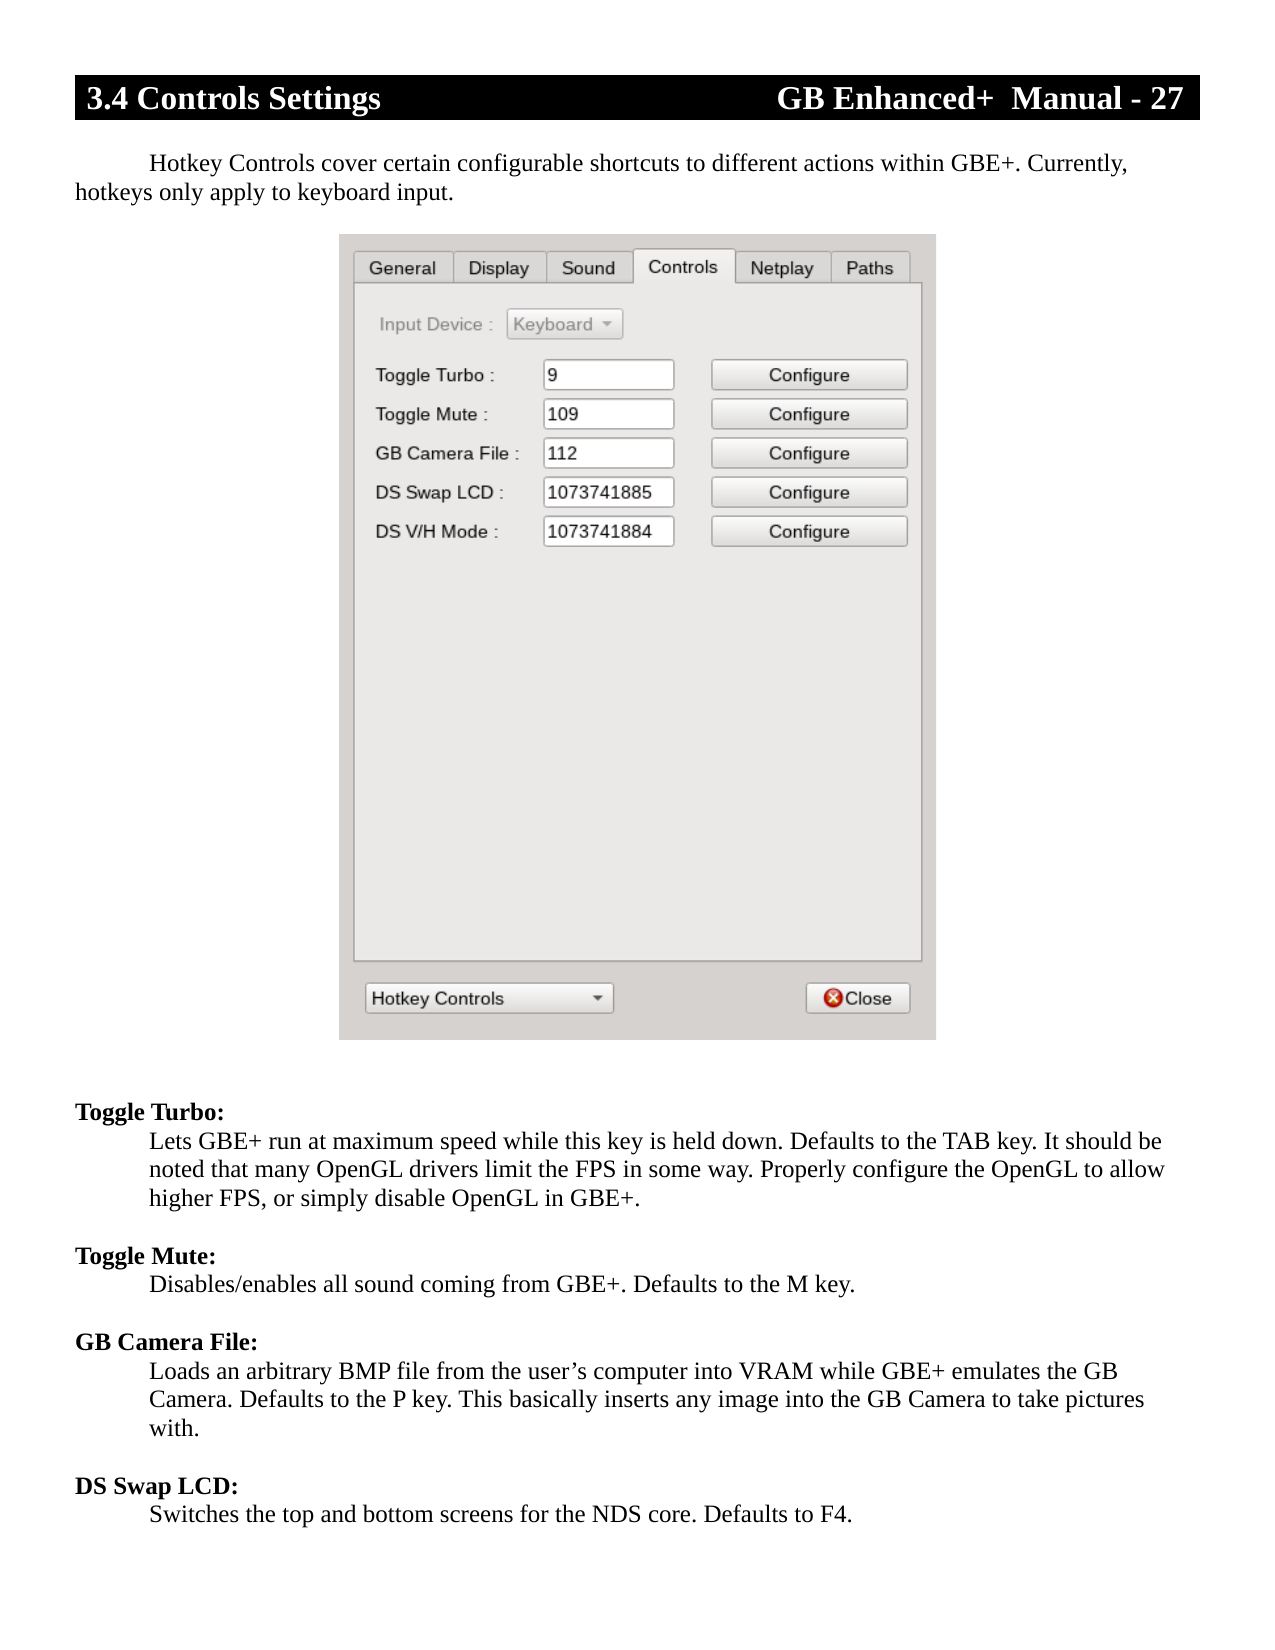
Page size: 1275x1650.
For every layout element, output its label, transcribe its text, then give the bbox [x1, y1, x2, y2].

text Loads an arbitrary BMP file from the user’s computer into VRAM while GBE+ emulates the GB Camera. Defaults to the P key. This basically inserts any image into the GB Camera to take pictures with. [75, 1356, 1200, 1442]
text DS Swap LCD: [75, 1471, 1200, 1499]
text Toggle Turbo: [75, 1097, 1200, 1126]
text GB Camera File: [75, 1327, 1200, 1356]
text Disables/enables all sound coming from GBE+. Defaults to the M key. [75, 1269, 1200, 1298]
text Hotkey Controls cover certain configurable shortcuts to different actions within GBE+. Currently, hotkeys only apply to keyboard input. [75, 148, 1200, 206]
text Toggle Mute: [75, 1241, 1200, 1269]
text 3.4 Controls Settings GB Enhanced+ Manual - 27 [75, 75, 1200, 119]
text Lets GBE+ run at maximum speed while this key is held down. Defaults to the TAB key. It should be noted that many OpenGL drivers limit the FPS in some way. Properly configure the OpenGL to allow higher FPS, or simply disable OpenGL in GBE+. [75, 1126, 1200, 1212]
picture [339, 234, 937, 1040]
text Switches the top and bottom screens for the NDS core. Defaults to F4. [75, 1499, 1200, 1528]
